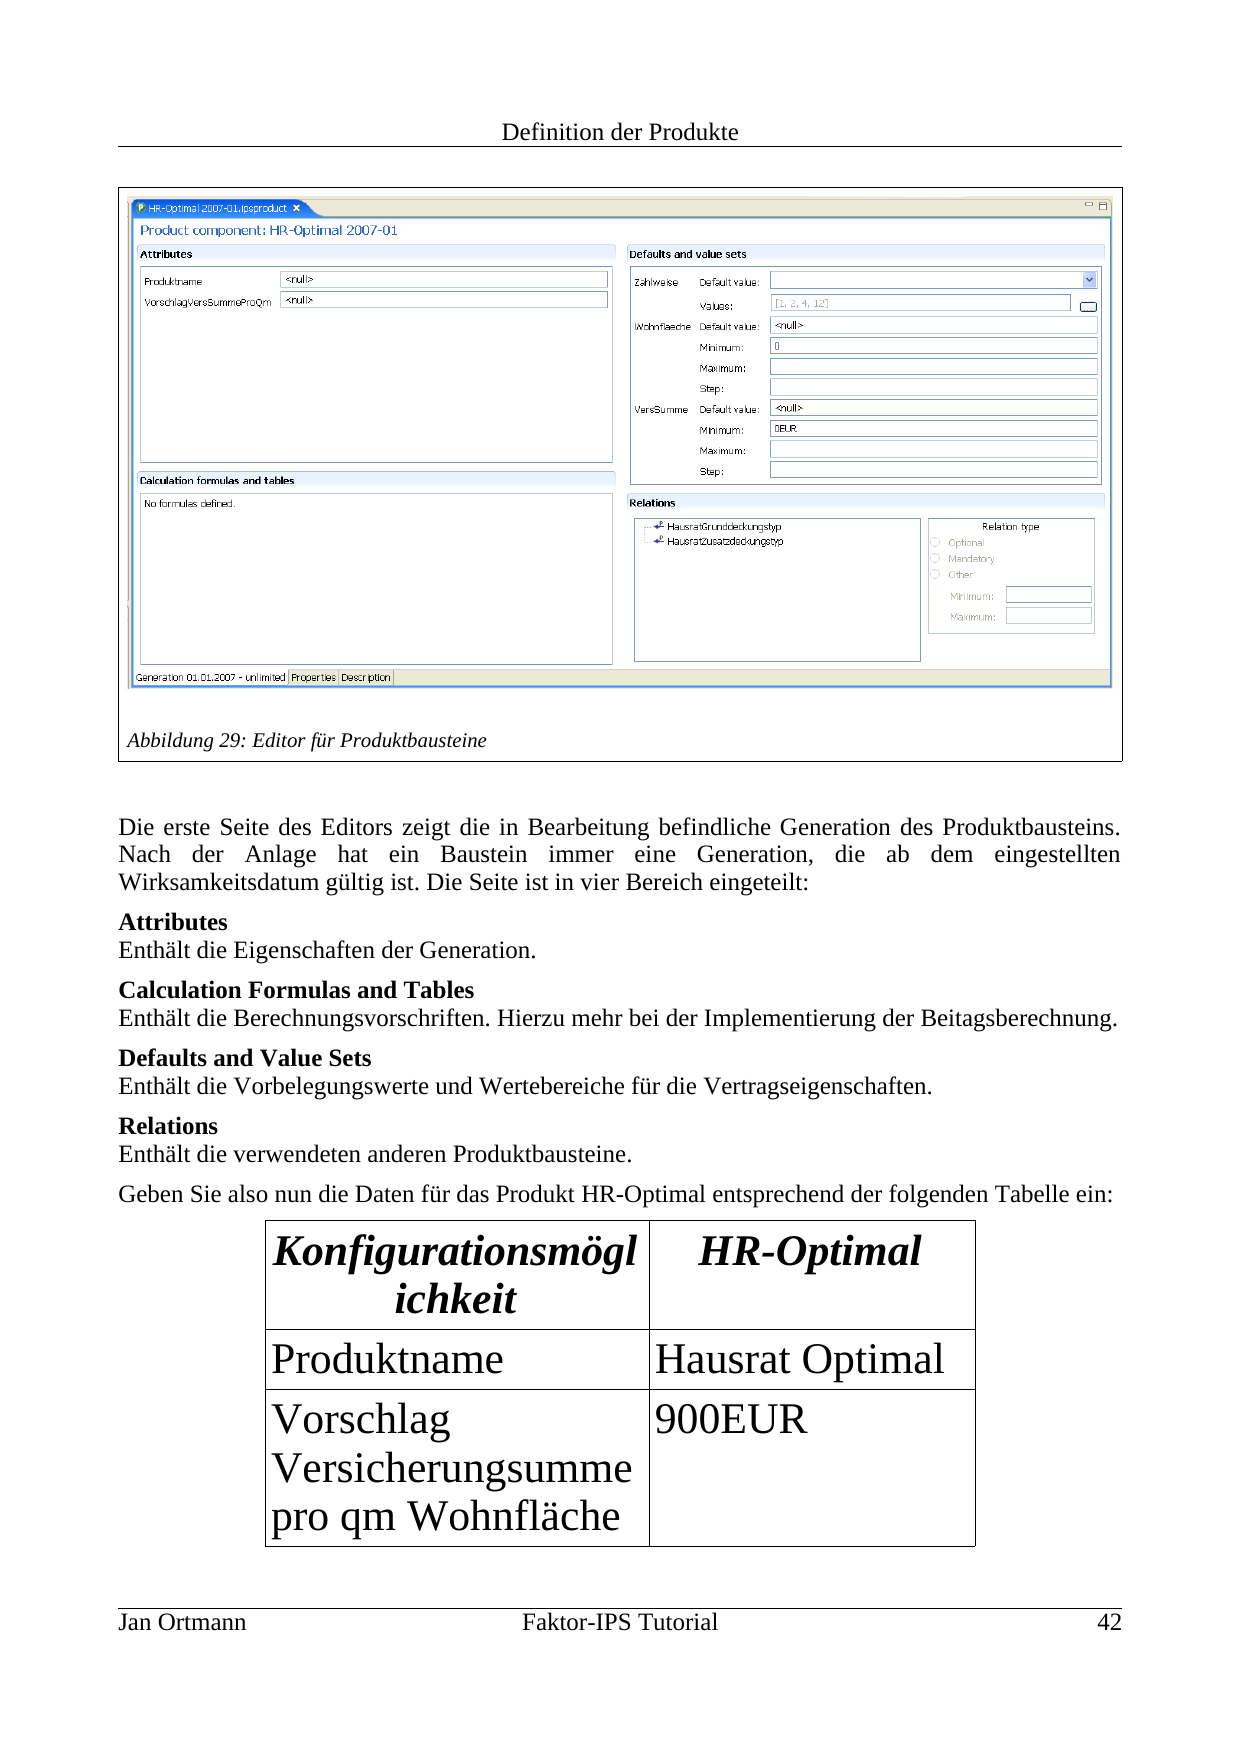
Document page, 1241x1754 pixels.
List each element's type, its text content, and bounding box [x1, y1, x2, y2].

text Relations Enthält die verwendeten anderen Produktbausteine. [118, 1112, 1122, 1168]
text Geben Sie also nun die Daten für das Produkt HR-Optimal entsprechend der folgenden Tabelle ein: [118, 1180, 1122, 1208]
text Defaults and Value Sets Enthält die Vorbelegungswerte und Wertebereiche für die Vertragseigenschaften. [118, 1044, 1122, 1100]
picture [127, 196, 1113, 689]
table_cell 900EUR [650, 1390, 975, 1546]
text Calculation Formulas and Tables Enthält die Berechnungsvorschriften. Hierzu mehr bei der Implementierung der Beitagsberechnung. [118, 976, 1122, 1032]
text Attributes Enthält die Eigenschaften der Generation. [118, 908, 1122, 964]
table_cell Produktname [266, 1330, 649, 1389]
text Die erste Seite des Editors zeigt die in Bearbeitung befindliche Generation des Produktbausteins. Nach der Anlage hat ein Baustein immer eine Generation, die ab dem eingestellten Wirksamkeitsdatum gültig ist. Die Seite ist in vier Bereich eingeteilt: [118, 813, 1122, 896]
text Abbildung 29: Editor für Produktbausteine [127, 729, 1113, 752]
table_header HR-Optimal [650, 1221, 975, 1329]
table_header Konfigurationsmöglichkeit [266, 1221, 649, 1329]
table_cell Vorschlag Versicherungsumme pro qm Wohnfläche [266, 1390, 649, 1546]
table_cell Hausrat Optimal [650, 1330, 975, 1389]
